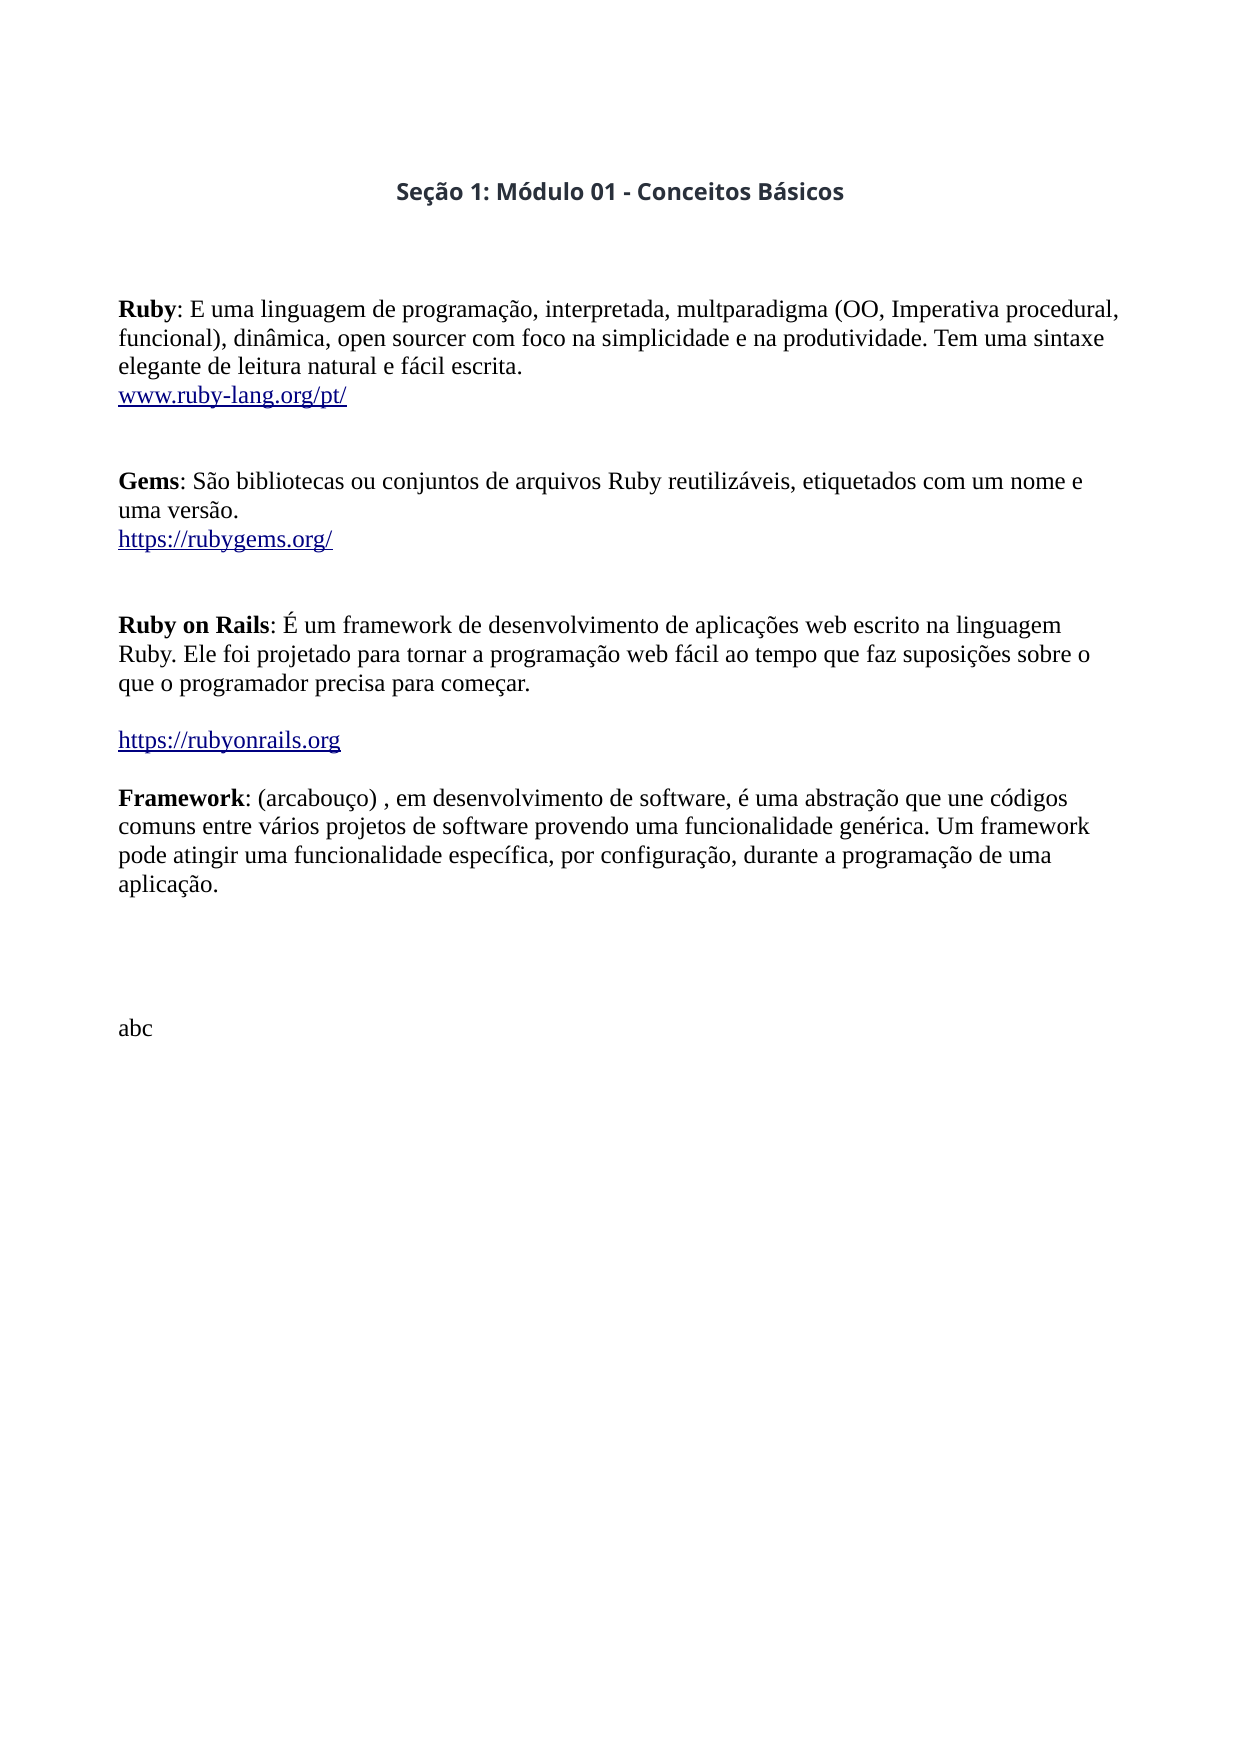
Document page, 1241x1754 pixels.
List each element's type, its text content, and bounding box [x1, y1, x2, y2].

text https://rubyonrails.org [118, 725, 1122, 754]
text Seção 1: Módulo 01 - Conceitos Básicos [118, 118, 1122, 236]
text https://rubygems.org/ [118, 524, 1122, 553]
text Ruby: E uma linguagem de programação, interpretada, multparadigma (OO, Imperativa procedural, funcional), dinâmica, open sourcer com foco na simplicidade e na produtividade. Tem uma sintaxe elegante de leitura natural e fácil escrita. www.ruby-lang.org/pt/ Gems: São bibliotecas ou conjuntos de arquivos Ruby reutilizáveis, etiquetados com um nome e uma versão. [118, 265, 1122, 524]
text Ruby on Rails: É um framework de desenvolvimento de aplicações web escrito na linguagem Ruby. Ele foi projetado para tornar a programação web fácil ao tempo que faz suposições sobre o que o programador precisa para começar. [118, 553, 1122, 696]
text Framework: (arcabouço) , em desenvolvimento de software, é uma abstração que une códigos comuns entre vários projetos de software provendo uma funcionalidade genérica. Um framework pode atingir uma funcionalidade específica, por configuração, durante a programação de uma aplicação. [118, 783, 1122, 898]
text abc [118, 1013, 1122, 1041]
